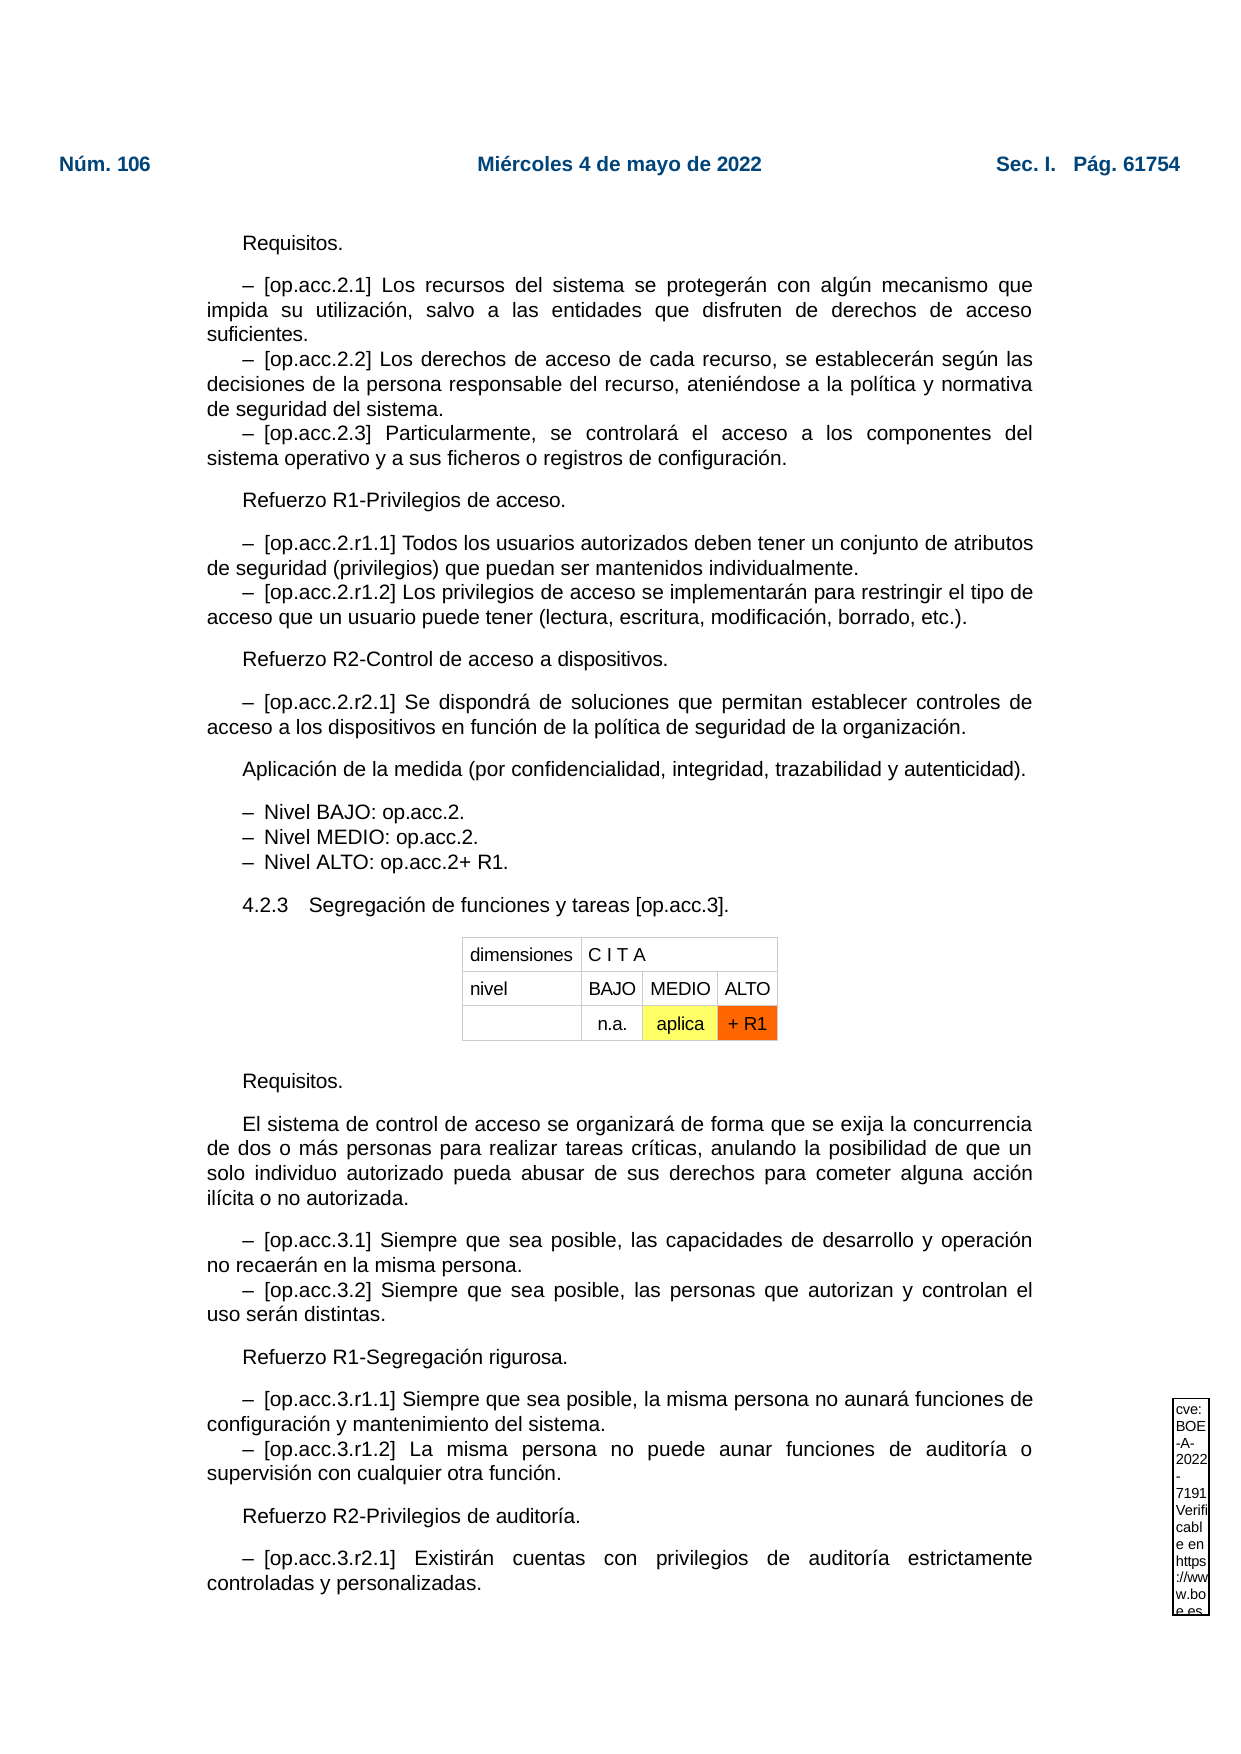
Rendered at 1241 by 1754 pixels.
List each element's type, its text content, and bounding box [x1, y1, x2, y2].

text Refuerzo R1-Segregación rigurosa. [242, 1344, 1198, 1368]
list [op.acc.3.2] Siempre que sea posible, las personas que autorizan y controlan el uso serán distintas. [207, 1277, 1034, 1326]
table_cell MEDIO [643, 972, 717, 1005]
list [op.acc.3.r1.2] La misma persona no puede aunar funciones de auditoría o supervisión con cualquier otra función. [207, 1436, 1034, 1485]
text Aplicación de la medida (por confidencialidad, integridad, trazabilidad y autenticidad). [242, 757, 1198, 781]
text Núm. 106 Miércoles 4 de mayo de 2022 Sec. I. Pág. 61754 [59, 151, 1198, 175]
list [op.acc.2.r2.1] Se dispondrá de soluciones que permitan establecer controles de acceso a los dispositivos en función de la política de seguridad de la organización. [207, 690, 1034, 738]
list [op.acc.3.1] Siempre que sea posible, las capacidades de desarrollo y operación no recaerán en la misma persona. [207, 1228, 1034, 1277]
table_header C I T A [582, 938, 777, 971]
list [op.acc.3.r2.1] Existirán cuentas con privilegios de auditoría estrictamente controladas y personalizadas. [207, 1546, 1034, 1595]
list [op.acc.2.2] Los derechos de acceso de cada recurso, se establecerán según las decisiones de la persona responsable del recurso, ateniéndose a la política y normativa de seguridad del sistema. [207, 347, 1034, 420]
list Segregación de funciones y tareas [op.acc.3]. [242, 892, 1198, 916]
text Refuerzo R2-Privilegios de auditoría. [242, 1503, 1172, 1527]
list [op.acc.2.1] Los recursos del sistema se protegerán con algún mecanismo que impida su utilización, salvo a las entidades que disfruten de derechos de acceso suficientes. [207, 273, 1034, 346]
text Refuerzo R2-Control de acceso a dispositivos. [242, 647, 1198, 671]
table_cell ALTO [718, 972, 777, 1005]
text Requisitos. [242, 230, 1198, 254]
list [op.acc.2.3] Particularmente, se controlará el acceso a los componentes del sistema operativo y a sus ficheros o registros de configuración. [207, 421, 1034, 470]
list Verificable en https://www.boe.es [1176, 1502, 1208, 1614]
list [op.acc.3.r1.1] Siempre que sea posible, la misma persona no aunará funciones de configuración y mantenimiento del sistema. [207, 1387, 1034, 1436]
table_cell + R1 [718, 1006, 777, 1040]
list [op.acc.2.r1.1] Todos los usuarios autorizados deben tener un conjunto de atributos de seguridad (privilegios) que puedan ser mantenidos individualmente. [207, 531, 1033, 579]
table_header dimensiones [463, 938, 581, 971]
list Nivel BAJO: op.acc.2. [242, 800, 1198, 824]
table_cell BAJO [582, 972, 642, 1005]
list [op.acc.2.r1.2] Los privilegios de acceso se implementarán para restringir el tipo de acceso que un usuario puede tener (lectura, escritura, modificación, borrado, etc.). [207, 580, 1034, 629]
list Nivel MEDIO: op.acc.2. [242, 825, 1198, 849]
table_cell n.a. [582, 1006, 642, 1040]
list cve: BOE-A-2022-7191 [1176, 1401, 1208, 1501]
table_cell [463, 1006, 581, 1040]
text El sistema de control de acceso se organizará de forma que se exija la concurrencia de dos o más personas para realizar tareas críticas, anulando la posibilidad de que un solo individuo autorizado pueda abusar de sus derechos para cometer alguna acción ilícita o no autorizada. [207, 1112, 1034, 1209]
table_cell aplica [643, 1006, 717, 1040]
list Nivel ALTO: op.acc.2+ R1. [242, 850, 1198, 874]
table_cell nivel [463, 972, 581, 1005]
text Requisitos. [242, 1069, 1198, 1093]
text Refuerzo R1-Privilegios de acceso. [242, 488, 1198, 512]
